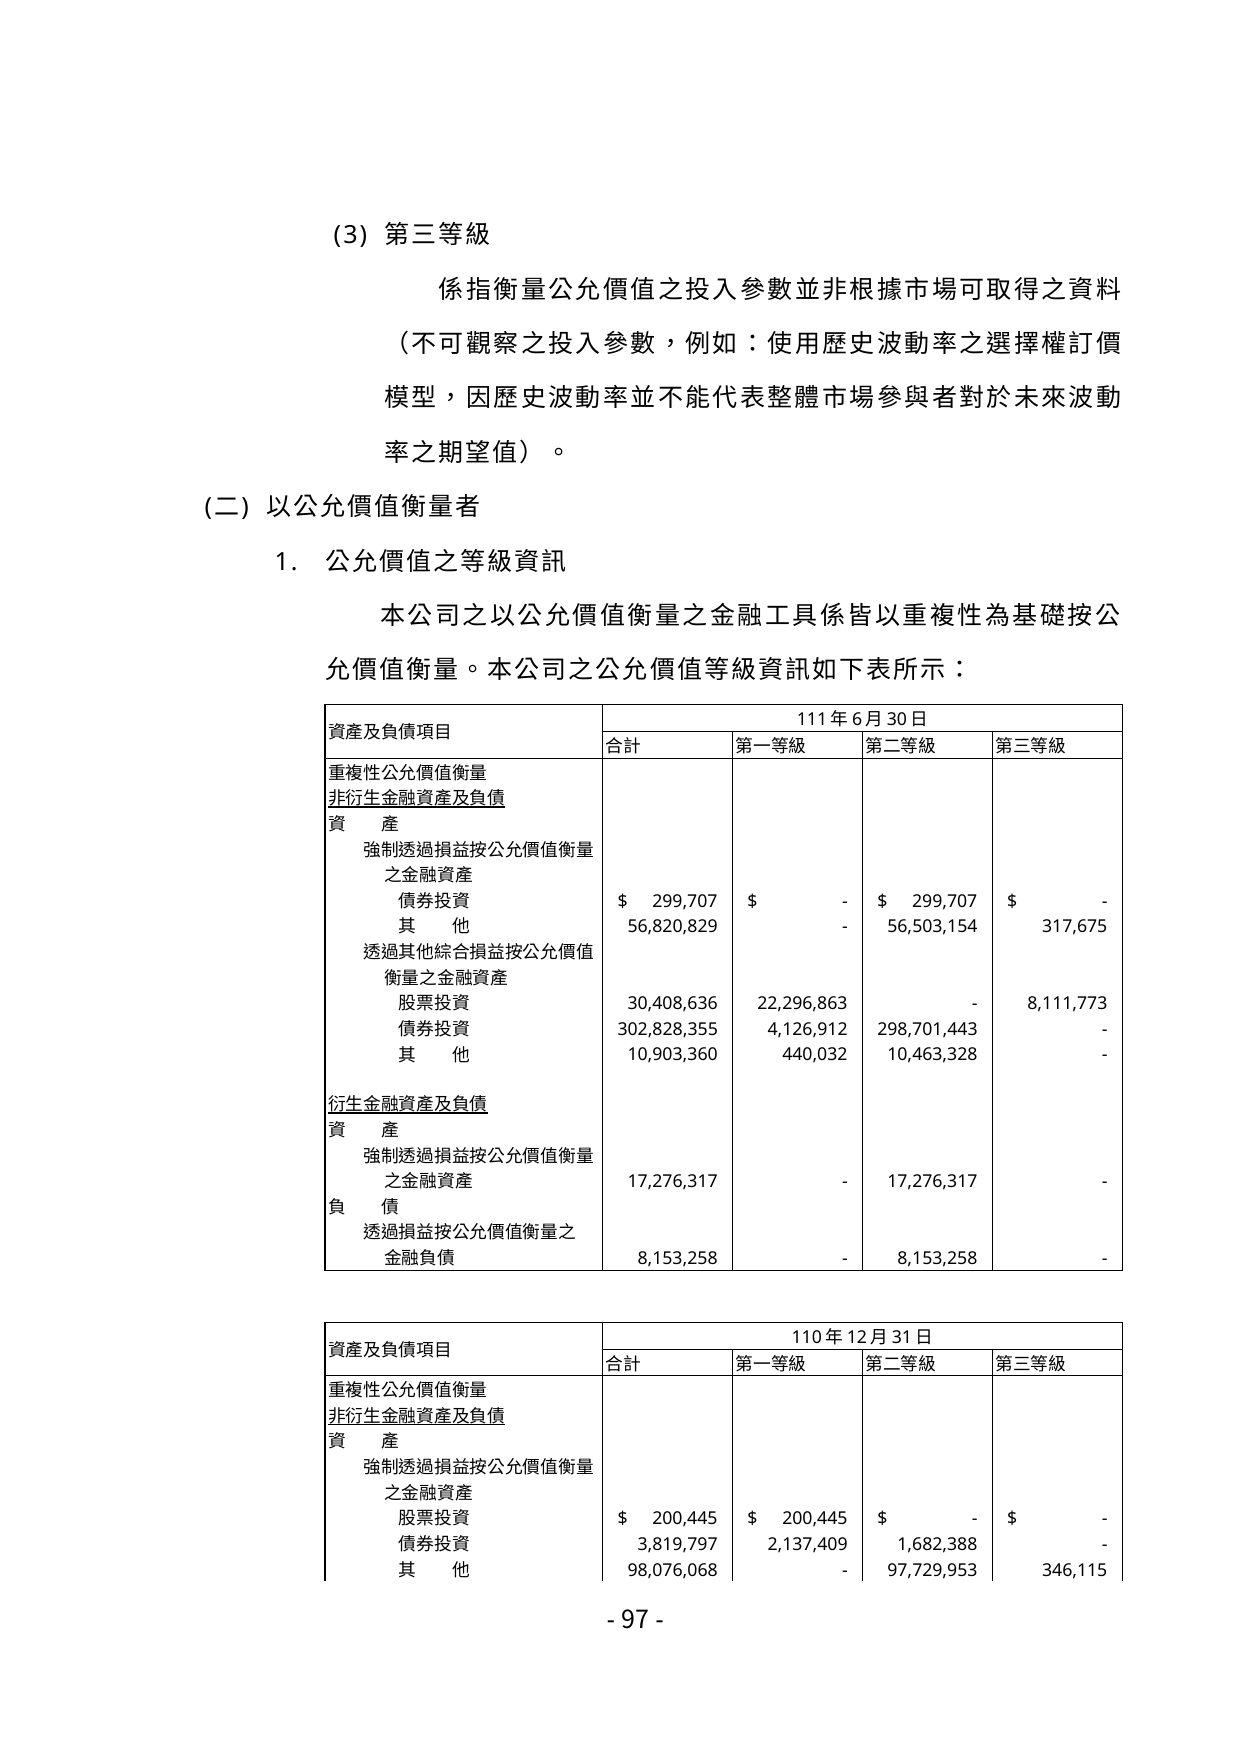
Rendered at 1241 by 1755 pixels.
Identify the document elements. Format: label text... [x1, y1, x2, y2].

table_cell $ 299,707 [603, 887, 732, 912]
table_cell [993, 810, 1122, 835]
table_cell [863, 835, 992, 887]
table_cell $ - [733, 887, 862, 912]
table_cell [993, 759, 1122, 784]
table_cell 第三等級 [993, 732, 1122, 757]
table_cell 透過其他綜合損益按公允價值衡量之金融資產 [326, 938, 602, 989]
table_cell 資 產 [326, 1428, 602, 1453]
table_cell [733, 810, 862, 835]
table_cell [603, 759, 732, 784]
table_cell 346,115 [993, 1556, 1122, 1581]
table_cell 317,675 [993, 912, 1122, 938]
table_cell [863, 810, 992, 835]
table_cell 2,137,409 [733, 1530, 862, 1556]
table_cell [863, 938, 992, 989]
table_header 資產及負債項目 [326, 1323, 602, 1375]
table_cell 重複性公允價值衡量 [326, 1376, 602, 1402]
table_cell 非衍生金融資產及負債 [326, 784, 602, 810]
table_cell [603, 1402, 732, 1427]
table_cell 資 產 [326, 810, 602, 835]
table_cell [733, 1193, 862, 1218]
table_cell 合計 [603, 732, 732, 757]
table_cell 3,819,797 [603, 1530, 732, 1556]
table_cell 資 產 [326, 1116, 602, 1141]
table_cell 56,820,829 [603, 912, 732, 938]
table_cell 1,682,388 [863, 1530, 992, 1556]
table_cell 第一等級 [733, 732, 862, 757]
table_header 111年6月30日 [603, 705, 1122, 731]
table_cell [993, 1066, 1122, 1090]
table_cell 第二等級 [863, 732, 992, 757]
table_cell [993, 1090, 1122, 1116]
table_cell [603, 1066, 732, 1090]
table_cell - [993, 1141, 1122, 1193]
table_cell [863, 1402, 992, 1427]
table_cell 440,032 [733, 1040, 862, 1066]
table_cell 4,126,912 [733, 1015, 862, 1040]
table_cell 強制透過損益按公允價值衡量之金融資產 [326, 835, 602, 887]
table_cell 債券投資 [326, 1015, 602, 1040]
table_cell [603, 1376, 732, 1402]
table_cell $ 200,445 [733, 1504, 862, 1530]
table_cell 8,153,258 [863, 1218, 992, 1269]
table_cell 其 他 [326, 912, 602, 938]
table_cell - [993, 1530, 1122, 1556]
table_cell [993, 1116, 1122, 1141]
table_cell 30,408,636 [603, 989, 732, 1015]
table_cell 56,503,154 [863, 912, 992, 938]
table_cell 8,111,773 [993, 989, 1122, 1015]
table_cell $ 200,445 [603, 1504, 732, 1530]
table_cell - [863, 989, 992, 1015]
table_cell $ - [863, 1504, 992, 1530]
table_cell 透過損益按公允價值衡量之 金融負債 [326, 1218, 602, 1269]
table_cell [993, 1453, 1122, 1504]
table_cell 298,701,443 [863, 1015, 992, 1040]
table_cell [733, 1066, 862, 1090]
table_cell [993, 938, 1122, 989]
table_cell 債券投資 [326, 1530, 602, 1556]
table_cell [993, 835, 1122, 887]
table_cell [993, 1193, 1122, 1218]
table_cell [326, 1066, 602, 1090]
table_cell 10,903,360 [603, 1040, 732, 1066]
table_cell 第三等級 [993, 1350, 1122, 1375]
table_cell [863, 1116, 992, 1141]
table_cell [603, 1116, 732, 1141]
table_cell 重複性公允價值衡量 [326, 759, 602, 784]
table_cell [603, 784, 732, 810]
table_cell 10,463,328 [863, 1040, 992, 1066]
table_cell [733, 1402, 862, 1427]
table_cell [863, 1066, 992, 1090]
table_cell 第二等級 [863, 1350, 992, 1375]
text 1. 公允價值之等級資訊 [266, 541, 1122, 577]
table_cell [863, 784, 992, 810]
table_cell [993, 1402, 1122, 1427]
table_cell 其 他 [326, 1556, 602, 1581]
table_cell [733, 1428, 862, 1453]
text 係指衡量公允價值之投入參數並非根據市場可取得之資料（不可觀察之投入參數，例如：使用歷史波動率之選擇權訂價模型，因歷史波動率並不能代表整體市場參與者對於未來波動率之期望值）。 [384, 269, 1122, 468]
table_cell [733, 835, 862, 887]
table_cell $ - [993, 887, 1122, 912]
table_cell 98,076,068 [603, 1556, 732, 1581]
table_cell [863, 1376, 992, 1402]
table_cell [863, 1453, 992, 1504]
table_cell [993, 1428, 1122, 1453]
table_cell [603, 1090, 732, 1116]
table_cell 股票投資 [326, 989, 602, 1015]
table_cell - [993, 1015, 1122, 1040]
table_header 110年12月31日 [603, 1323, 1122, 1348]
table_header 資產及負債項目 [326, 705, 602, 757]
table_cell - [733, 1218, 862, 1269]
table_cell [863, 1193, 992, 1218]
table_cell [733, 759, 862, 784]
table_cell [733, 938, 862, 989]
table_cell [603, 938, 732, 989]
table_cell - [733, 1556, 862, 1581]
table_cell [733, 784, 862, 810]
table_cell 負 債 [326, 1193, 602, 1218]
table_cell [863, 759, 992, 784]
table_cell [863, 1428, 992, 1453]
table_cell [733, 1090, 862, 1116]
table_cell 其 他 [326, 1040, 602, 1066]
table_cell [603, 810, 732, 835]
table_cell 第一等級 [733, 1350, 862, 1375]
table_cell 債券投資 [326, 887, 602, 912]
table_cell 衍生金融資產及負債 [326, 1090, 602, 1116]
table_cell [733, 1376, 862, 1402]
table_cell 22,296,863 [733, 989, 862, 1015]
table_cell 非衍生金融資產及負債 [326, 1402, 602, 1427]
table_cell - [733, 1141, 862, 1193]
table_cell - [993, 1040, 1122, 1066]
table_cell $ 299,707 [863, 887, 992, 912]
table_cell 強制透過損益按公允價值衡量之金融資產 [326, 1453, 602, 1504]
table_cell 8,153,258 [603, 1218, 732, 1269]
table_cell - [993, 1218, 1122, 1269]
table_cell 強制透過損益按公允價值衡量之金融資產 [326, 1141, 602, 1193]
table_cell $ - [993, 1504, 1122, 1530]
table_cell [603, 835, 732, 887]
table_cell [733, 1116, 862, 1141]
table_cell 股票投資 [326, 1504, 602, 1530]
table_cell 17,276,317 [863, 1141, 992, 1193]
table_cell 17,276,317 [603, 1141, 732, 1193]
table_cell [863, 1090, 992, 1116]
table_cell [993, 1376, 1122, 1402]
table_cell [603, 1428, 732, 1453]
table_cell 302,828,355 [603, 1015, 732, 1040]
table_cell [733, 1453, 862, 1504]
table_cell [603, 1453, 732, 1504]
text (3) 第三等級 [325, 215, 1122, 251]
text (二) 以公允價值衡量者 [177, 487, 1122, 523]
table_cell 97,729,953 [863, 1556, 992, 1581]
table_cell [603, 1193, 732, 1218]
text 本公司之以公允價值衡量之金融工具係皆以重複性為基礎按公允價值衡量。本公司之公允價值等級資訊如下表所示： [325, 595, 1122, 686]
table_cell 合計 [603, 1350, 732, 1375]
table_cell - [733, 912, 862, 938]
table_cell [993, 784, 1122, 810]
